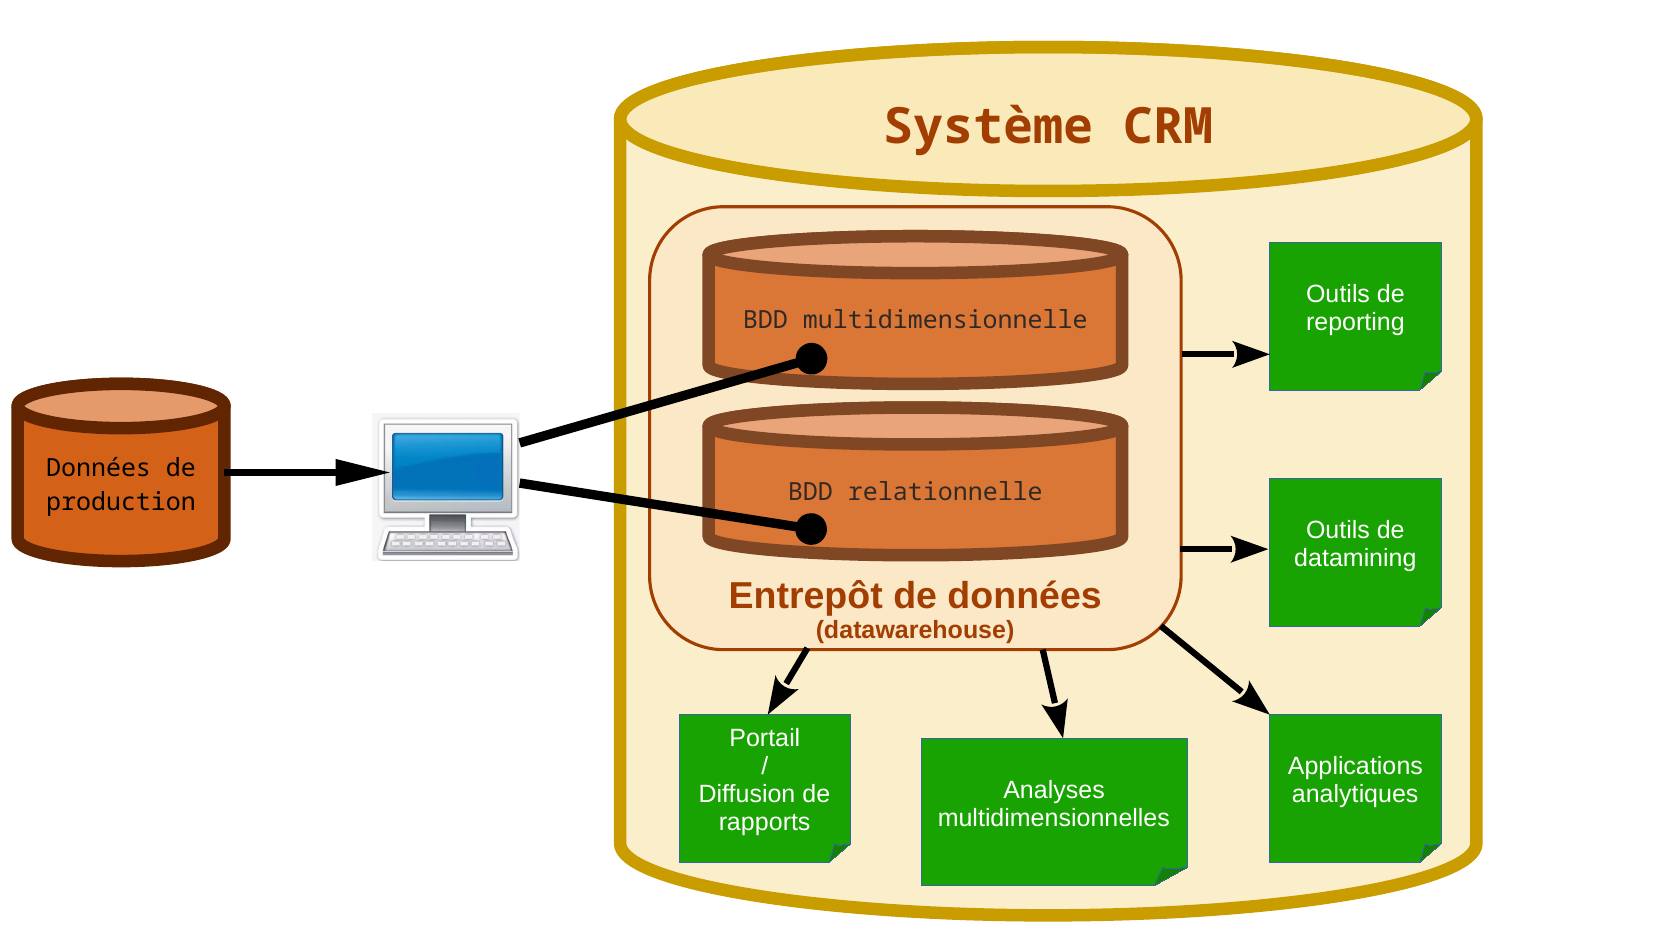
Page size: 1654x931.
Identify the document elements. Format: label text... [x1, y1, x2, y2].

text_box Outils de reporting [1269, 242, 1442, 391]
text_box Système CRM [620, 82, 1477, 154]
text_box Entrepôt de données (datawarehouse) [679, 566, 1152, 652]
text_box Données de production [17, 408, 225, 562]
text_box Portail / Diffusion de rapports [679, 714, 851, 863]
picture [372, 413, 520, 561]
text_box Outils de datamining [1269, 478, 1442, 627]
text_box Analyses multidimensionnelles [921, 738, 1188, 886]
text_box Applications analytiques [1269, 714, 1442, 863]
text_box [620, 154, 1477, 916]
